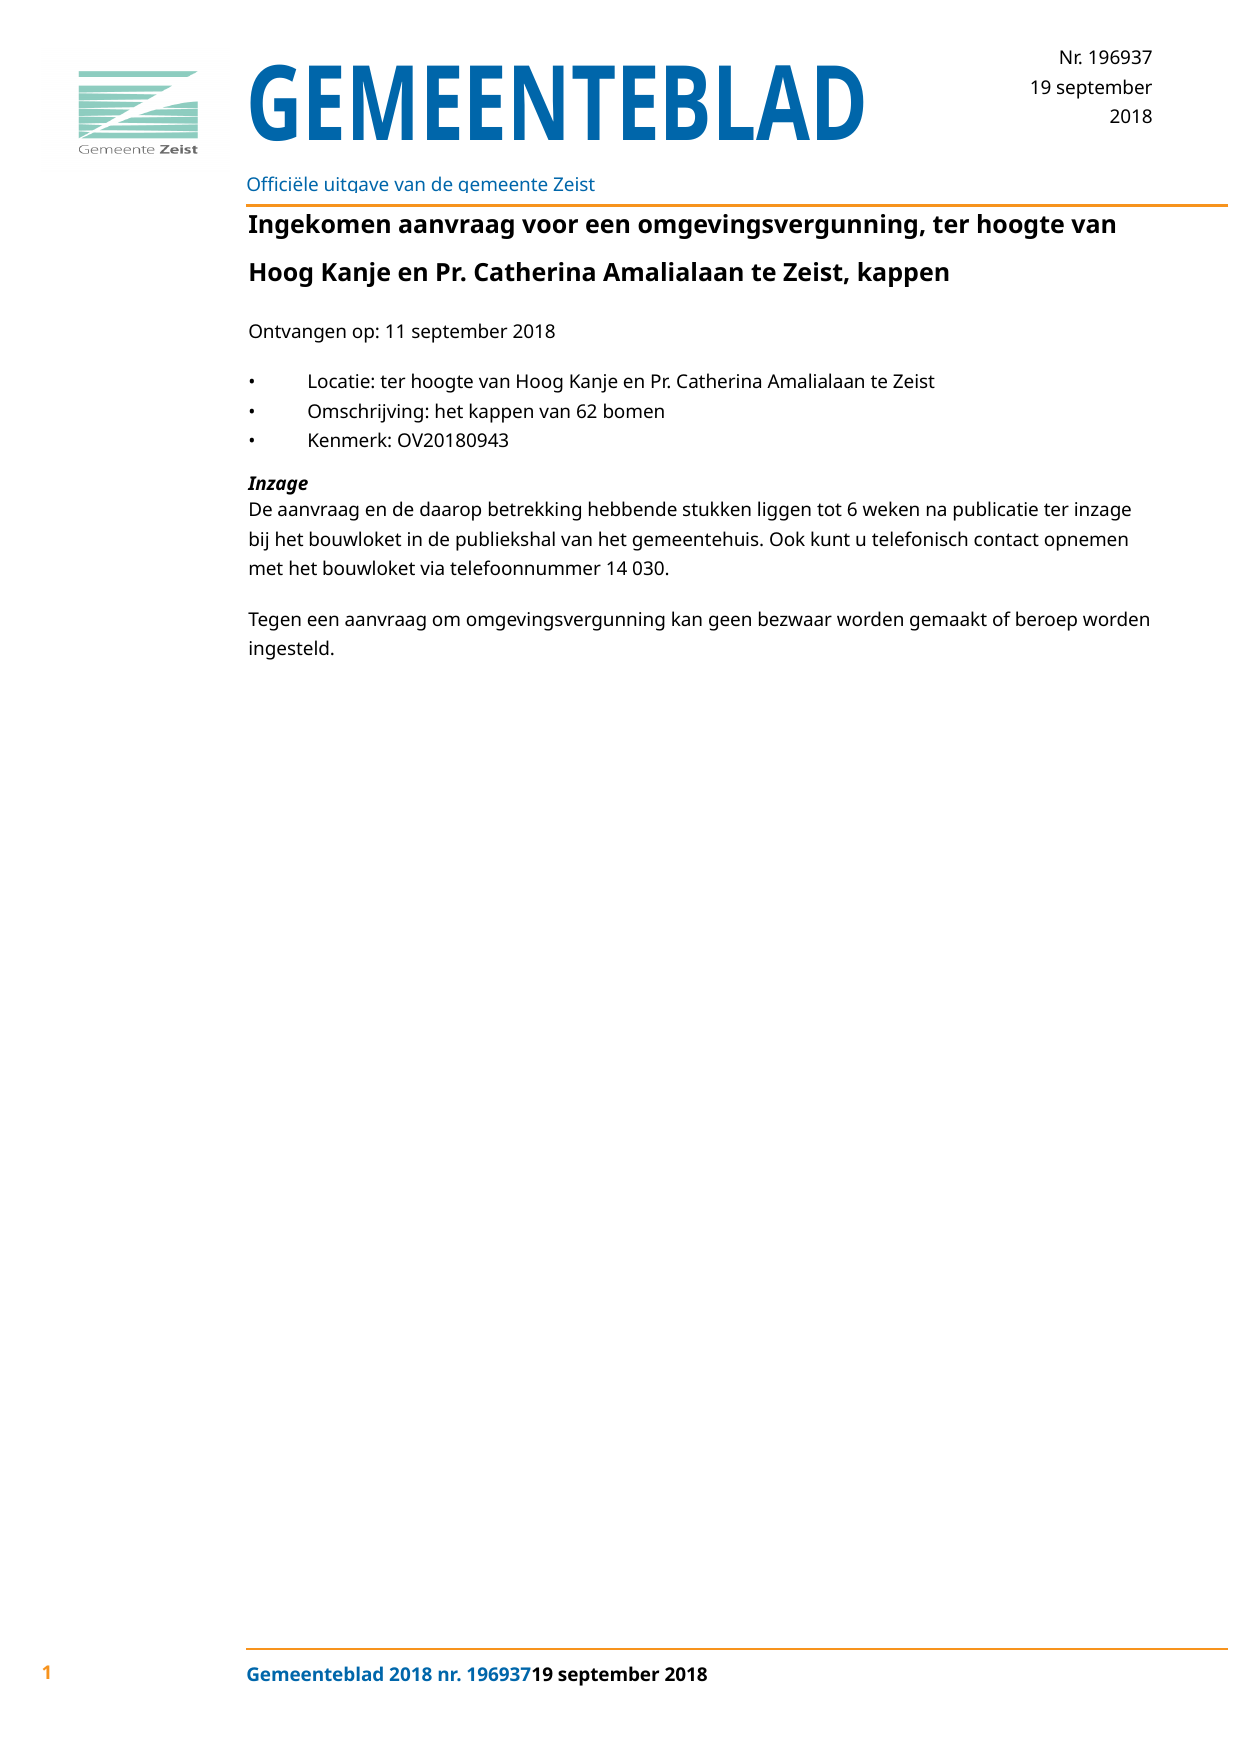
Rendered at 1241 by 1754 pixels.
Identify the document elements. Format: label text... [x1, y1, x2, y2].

text Ontvangen op: 11 september 2018 [248, 318, 1152, 344]
text Tegen een aanvraag om omgevingsvergunning kan geen bezwaar worden gemaakt of beroep worden ingesteld. [248, 606, 1152, 661]
list Locatie: ter hoogte van Hoog Kanje en Pr. Catherina Amalialaan te Zeist [248, 368, 1152, 394]
text Inzage [248, 471, 1152, 496]
list Kenmerk: OV20180943 [248, 427, 1152, 453]
list Omschrijving: het kappen van 62 bomen [248, 398, 1152, 424]
picture [41, 47, 231, 172]
text De aanvraag en de daarop betrekking hebbende stukken liggen tot 6 weken na publicatie ter inzage bij het bouwloket in de publiekshal van het gemeentehuis. Ook kunt u telefonisch contact opnemen met het bouwloket via telefoonnummer 14 030. [248, 496, 1152, 581]
text Ingekomen aanvraag voor een omgevingsvergunning, ter hoogte van Hoog Kanje en Pr. Catherina Amalialaan te Zeist, kappen [248, 207, 1152, 288]
